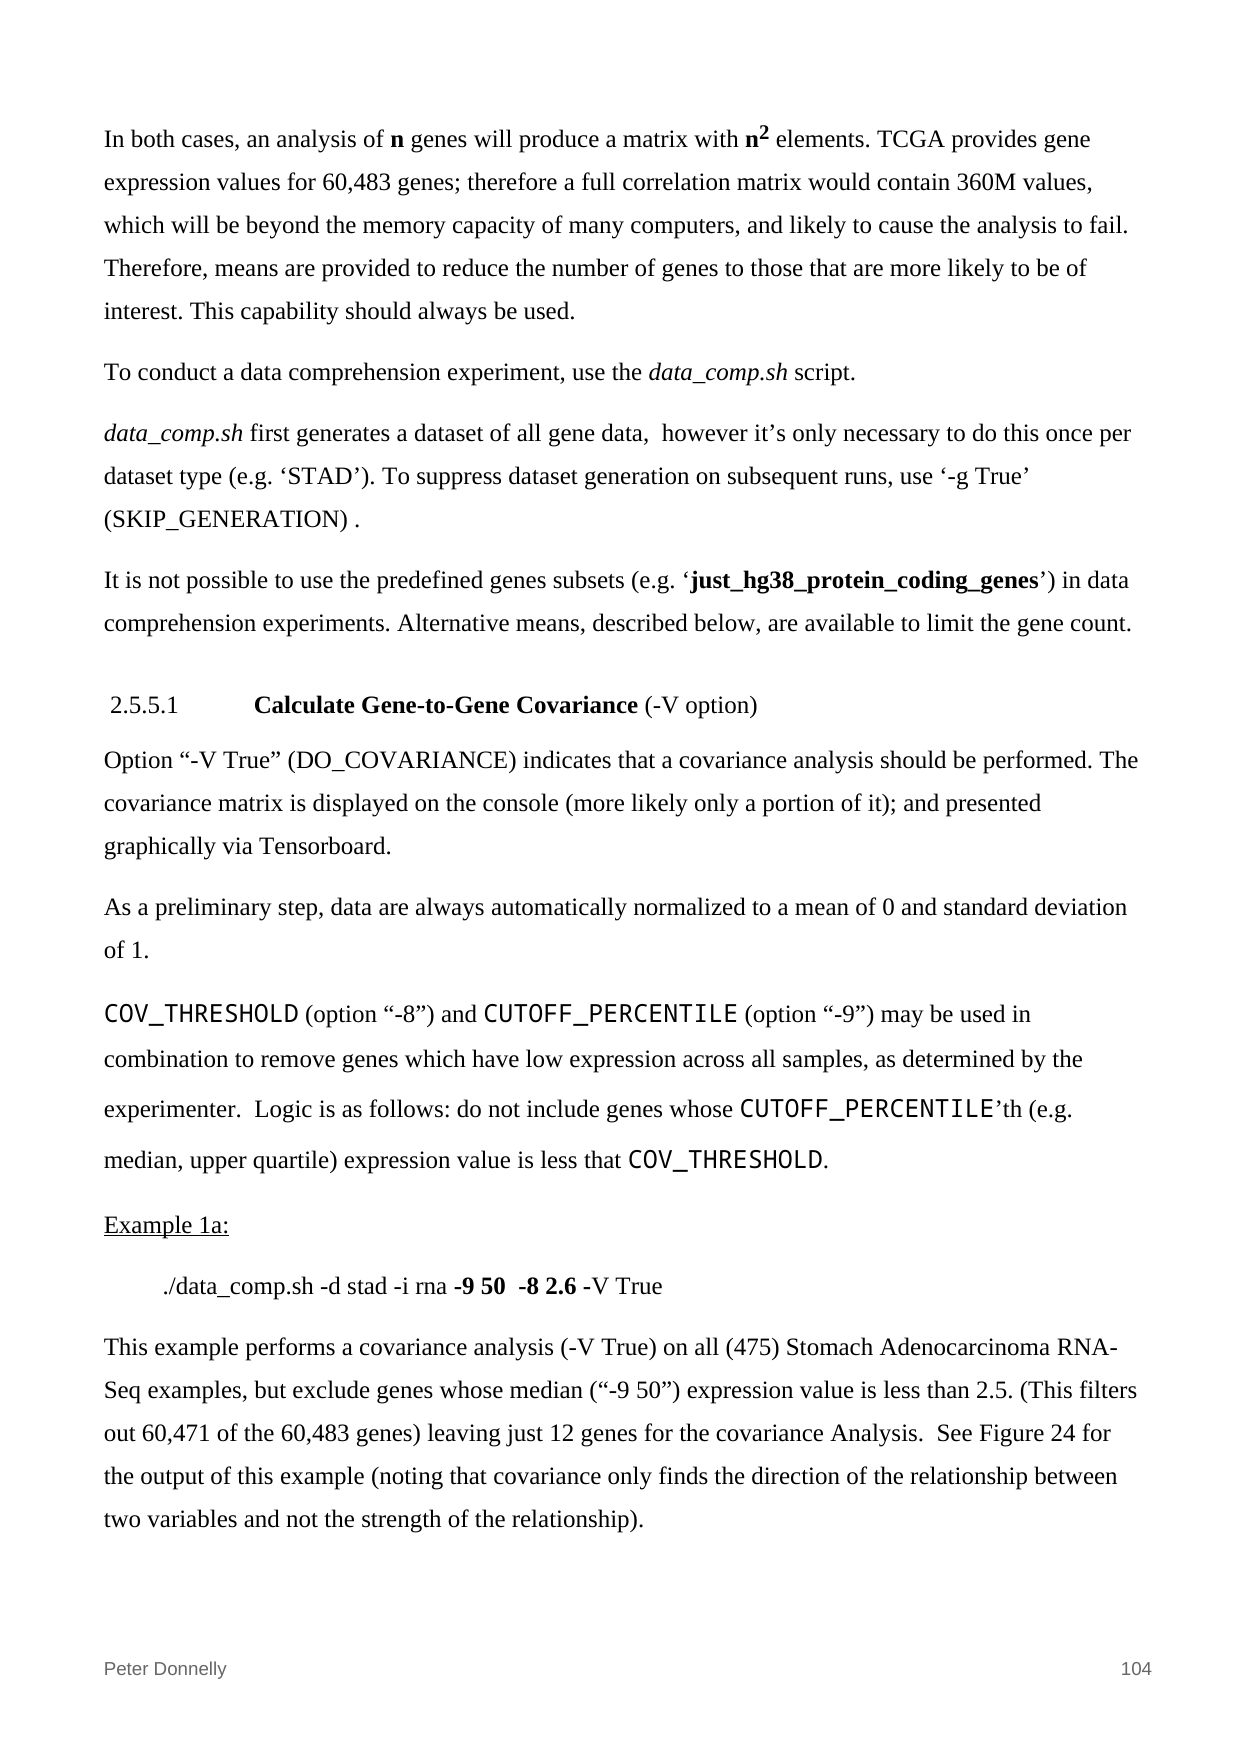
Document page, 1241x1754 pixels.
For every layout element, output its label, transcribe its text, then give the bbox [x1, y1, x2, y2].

text Option “-V True” (DO_COVARIANCE) indicates that a covariance analysis should be performed. The covariance matrix is displayed on the console (more likely only a portion of it); and presented graphically via Tensorboard. [103, 745, 1146, 860]
text As a preliminary step, data are always automatically normalized to a mean of 0 and standard deviation of 1. [103, 892, 1146, 964]
text COV_THRESHOLD (option “-8”) and CUTOFF_PERCENTILE (option “-9”) may be used in combination to remove genes which have low expression across all samples, as determined by the experimenter. Logic is as follows: do not include genes whose CUTOFF_PERCENTILE’th (e.g. median, upper quartile) expression value is less that COV_THRESHOLD. [103, 996, 1146, 1175]
text It is not possible to use the predefined genes subsets (e.g. ‘just_hg38_protein_coding_genes’) in data comprehension experiments. Alternative means, described below, are available to limit the gene count. [103, 565, 1146, 637]
subtitle Calculate Gene-to-Gene Covariance (-V option) [103, 690, 1146, 718]
text Example 1a: [103, 1210, 1146, 1239]
text ./data_comp.sh -d stad -i rna -9 50 -8 2.6 -V True [162, 1271, 1146, 1299]
text data_comp.sh first generates a dataset of all gene data, however it’s only necessary to do this once per dataset type (e.g. ‘STAD’). To suppress dataset generation on subsequent runs, use ‘-g True’ (SKIP_GENERATION) . [103, 418, 1146, 533]
text In both cases, an analysis of n genes will produce a matrix with n2 elements. TCGA provides gene expression values for 60,483 genes; therefore a full correlation matrix would contain 360M values, which will be beyond the memory capacity of many computers, and likely to cause the analysis to fail. Therefore, means are provided to reduce the number of genes to those that are more likely to be of interest. This capability should always be used. [103, 120, 1146, 325]
text To conduct a data comprehension experiment, use the data_comp.sh script. [103, 357, 1146, 386]
text This example performs a covariance analysis (-V True) on all (475) Stomach Adenocarcinoma RNA-Seq examples, but exclude genes whose median (“-9 50”) expression value is less than 2.5. (This filters out 60,471 of the 60,483 genes) leaving just 12 genes for the covariance Analysis. See Figure 24 for the output of this example (noting that covariance only finds the direction of the relationship between two variables and not the strength of the relationship). [103, 1332, 1146, 1533]
